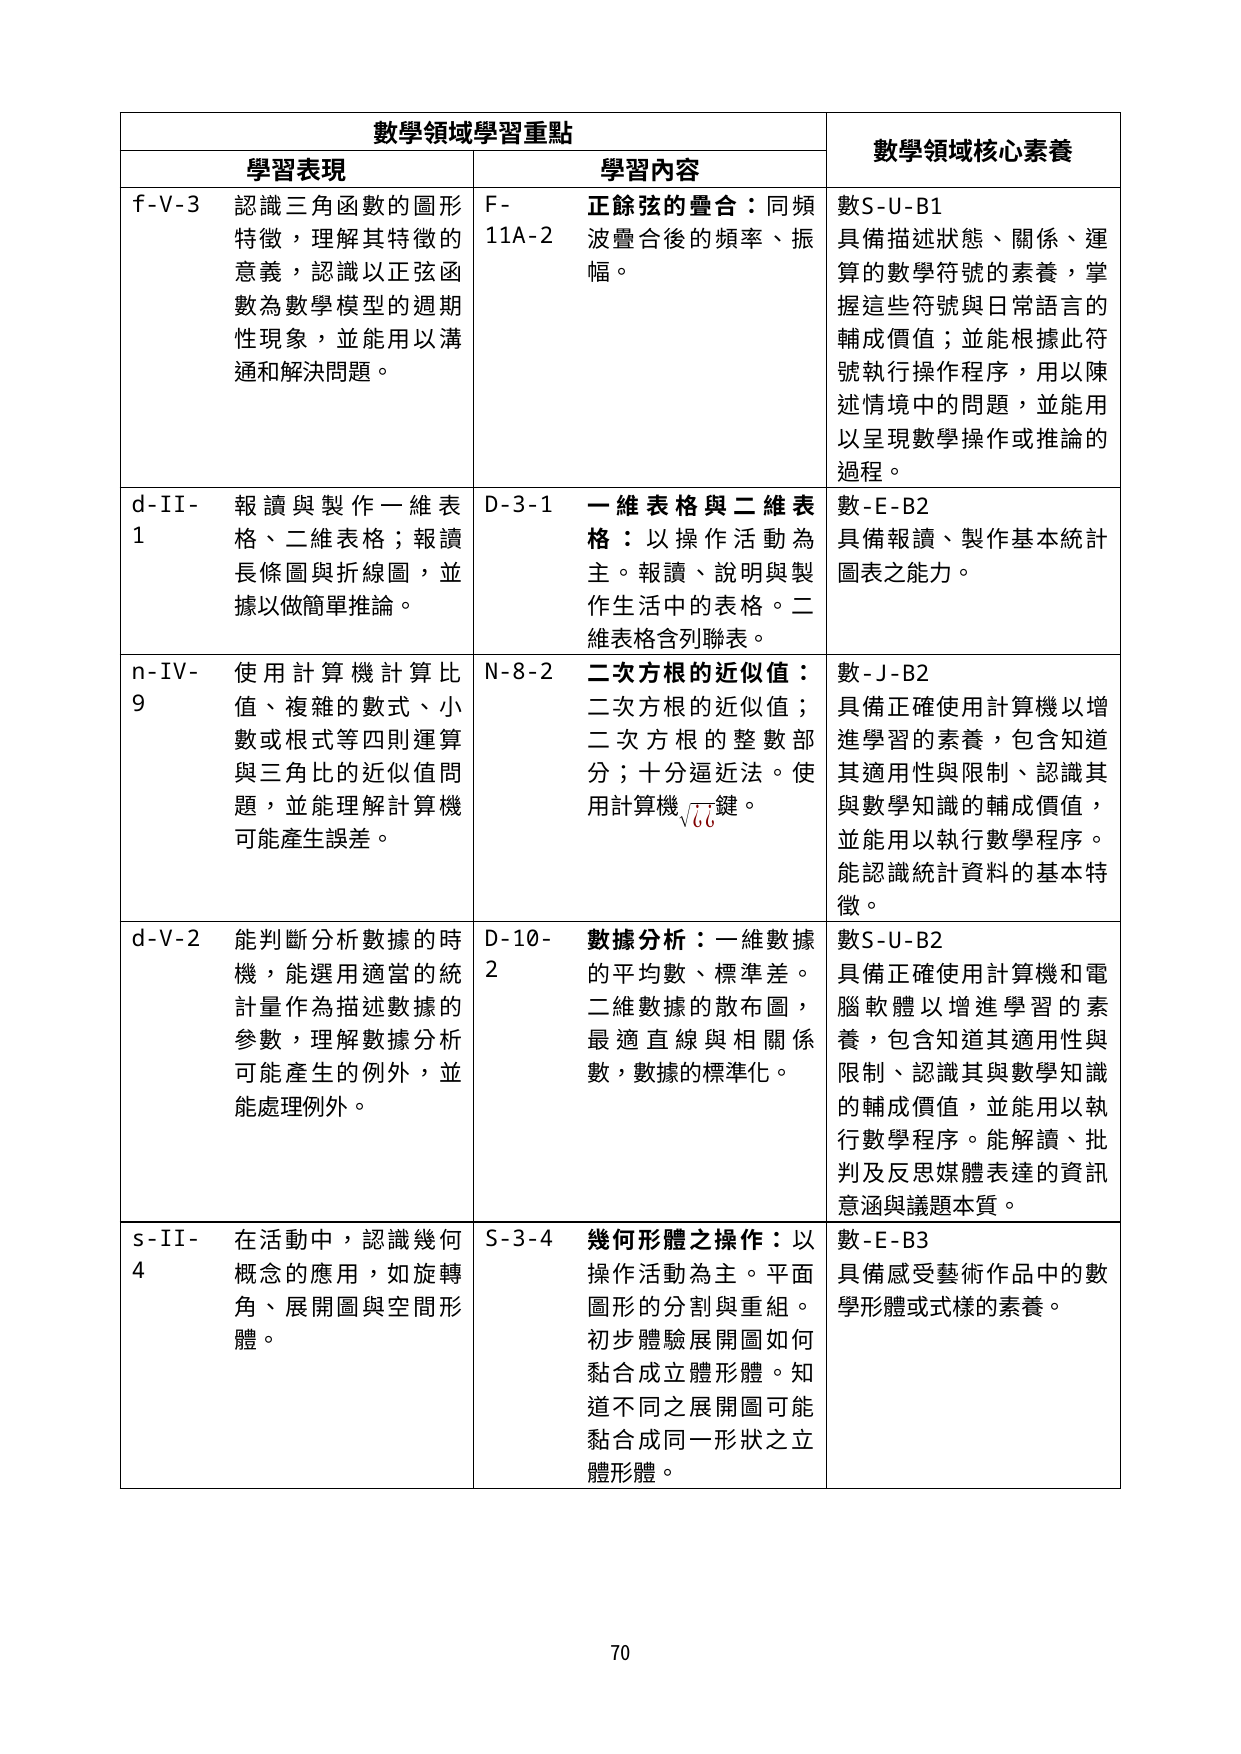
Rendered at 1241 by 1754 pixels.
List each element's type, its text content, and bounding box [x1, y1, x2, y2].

table_cell 報讀與製作一維表格、二維表格；報讀長條圖與折線圖，並據以做簡單推論。 [223, 488, 473, 654]
table_cell 一維表格與二維表格：以操作活動為主。報讀、說明與製作生活中的表格。二維表格含列聯表。 [576, 488, 826, 654]
table_cell s-II-4 [121, 1223, 223, 1488]
table_cell N-8-2 [474, 655, 576, 921]
table_cell 在活動中，認識幾何概念的應用，如旋轉角、展開圖與空間形體。 [223, 1223, 473, 1488]
table_cell F-11A-2 [474, 188, 576, 487]
table_cell 能判斷分析數據的時機，能選用適當的統計量作為描述數據的參數，理解數據分析可能產生的例外，並能處理例外。 [223, 922, 473, 1221]
table_cell 認識三角函數的圖形特徵，理解其特徵的意義，認識以正弦函數為數學模型的週期性現象，並能用以溝通和解決問題。 [223, 188, 473, 487]
table_cell n-IV-9 [121, 655, 223, 921]
table_cell d-V-2 [121, 922, 223, 1221]
table_cell 學習內容 [474, 151, 826, 187]
table_cell D-10-2 [474, 922, 576, 1221]
table_cell 二次方根的近似值：二次方根的近似值；二次方根的整數部分；十分逼近法。使用計算機鍵。 [576, 655, 826, 921]
table_cell 數據分析：一維數據的平均數、標準差。二維數據的散布圖，最適直線與相關係數，數據的標準化。 [576, 922, 826, 1221]
table_cell D-3-1 [474, 488, 576, 654]
table_cell 使用計算機計算比值、複雜的數式、小數或根式等四則運算與三角比的近似值問題，並能理解計算機可能產生誤差。 [223, 655, 473, 921]
table_cell 數-J-B2 具備正確使用計算機以增進學習的素養，包含知道其適用性與限制、認識其與數學知識的輔成價值，並能用以執行數學程序。能認識統計資料的基本特徵。 [827, 655, 1120, 921]
table_cell 正餘弦的疊合：同頻波疊合後的頻率、振幅。 [576, 188, 826, 487]
table_cell f-V-3 [121, 188, 223, 487]
table_cell 學習表現 [121, 151, 473, 187]
table_cell 數-E-B2 具備報讀、製作基本統計圖表之能力。 [827, 488, 1120, 654]
table_header 數學領域核心素養 [827, 113, 1120, 187]
table_header 數學領域學習重點 [121, 113, 826, 149]
table_cell 數-E-B3 具備感受藝術作品中的數學形體或式樣的素養。 [827, 1223, 1120, 1488]
table_cell S-3-4 [474, 1223, 576, 1488]
table_cell 數S-U-B1 具備描述狀態、關係、運算的數學符號的素養，掌握這些符號與日常語言的輔成價值；並能根據此符號執行操作程序，用以陳述情境中的問題，並能用以呈現數學操作或推論的過程。 [827, 188, 1120, 487]
table_cell d-II-1 [121, 488, 223, 654]
table_cell 幾何形體之操作：以操作活動為主。平面圖形的分割與重組。初步體驗展開圖如何黏合成立體形體。知道不同之展開圖可能黏合成同一形狀之立體形體。 [576, 1223, 826, 1488]
table_cell 數S-U-B2 具備正確使用計算機和電腦軟體以增進學習的素養，包含知道其適用性與限制、認識其與數學知識的輔成價值，並能用以執行數學程序。能解讀、批判及反思媒體表達的資訊意涵與議題本質。 [827, 922, 1120, 1221]
